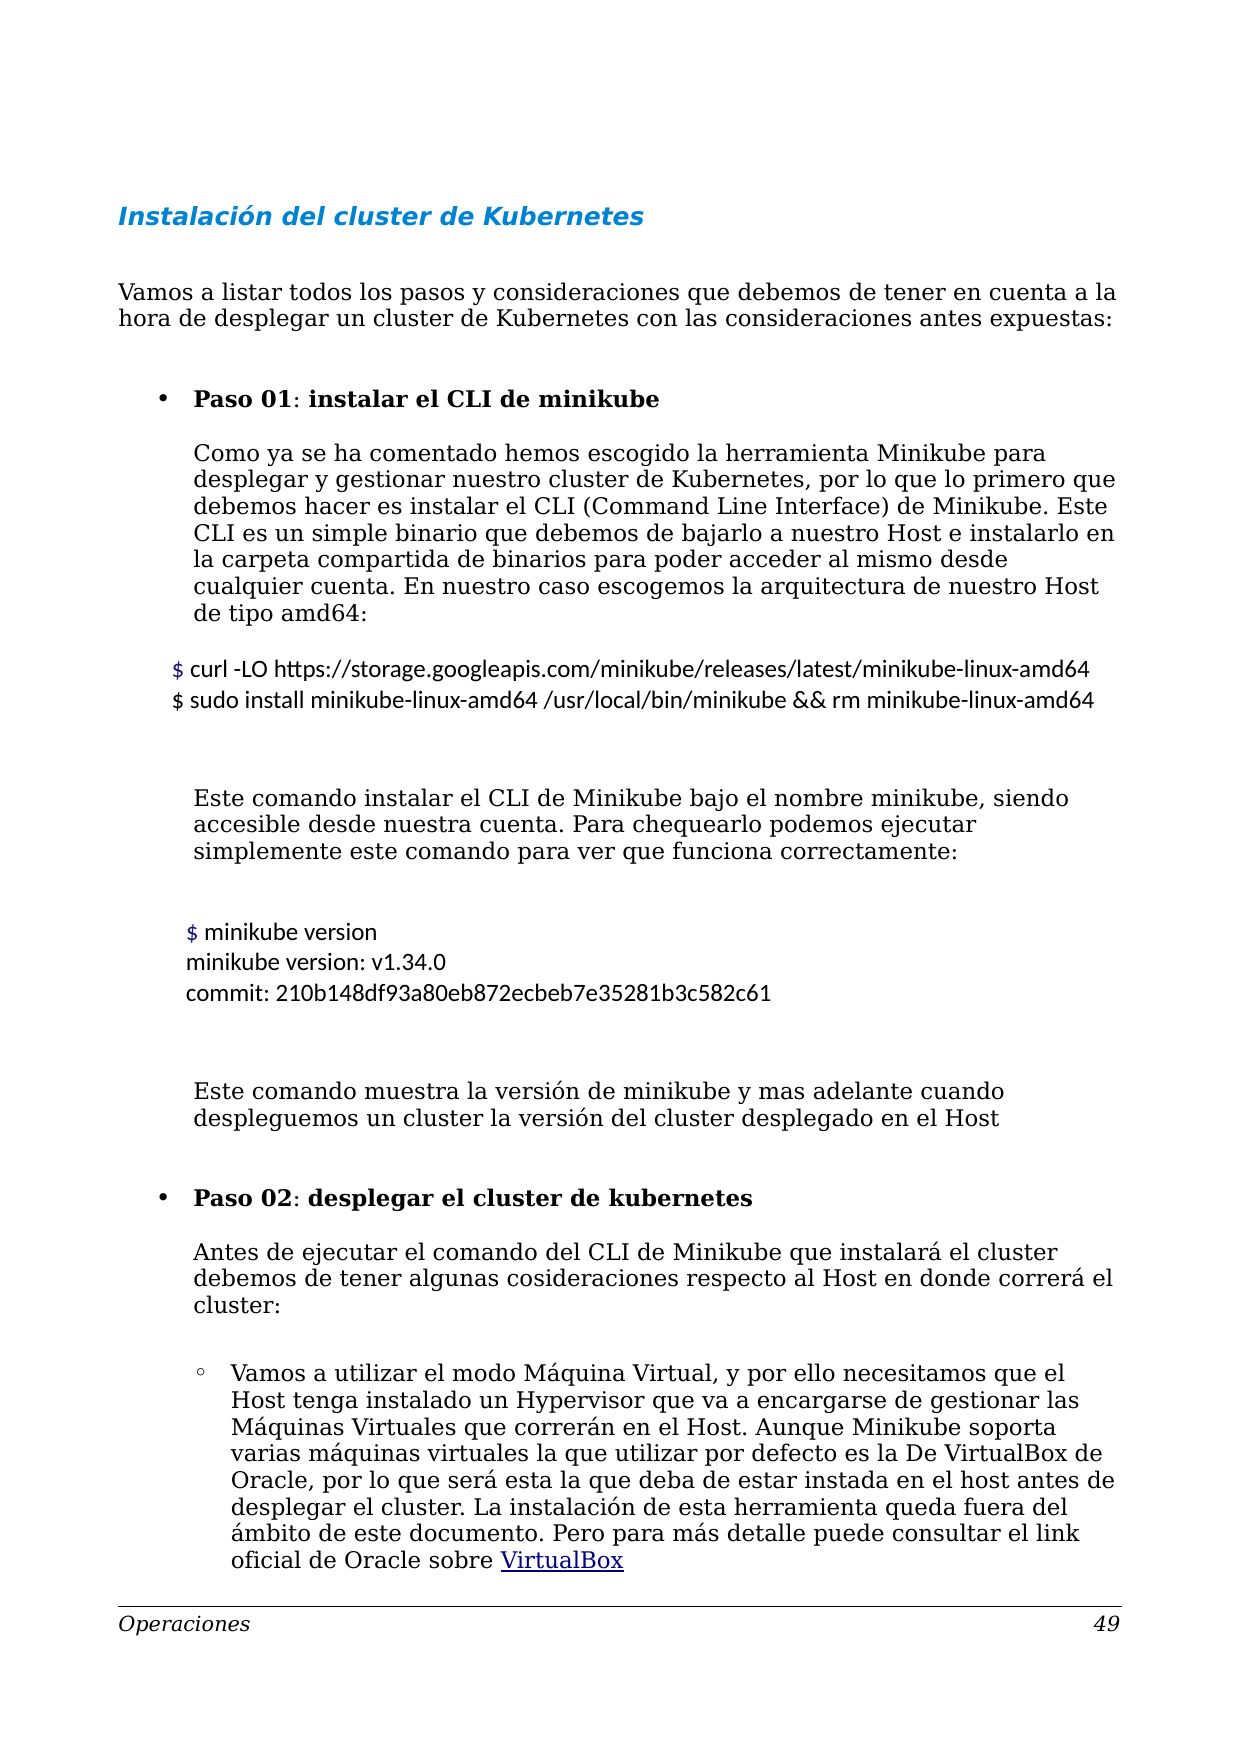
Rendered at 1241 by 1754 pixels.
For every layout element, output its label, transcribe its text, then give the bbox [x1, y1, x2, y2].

list Paso 02: desplegar el cluster de kubernetes Antes de ejecutar el comando del CLI de Minikube que instalará el cluster debemos de tener algunas cosideraciones respecto al Host en donde correrá el cluster: [156, 1183, 1122, 1346]
list Vamos a utilizar el modo Máquina Virtual, y por ello necesitamos que el Host tenga instalado un Hypervisor que va a encargarse de gestionar las Máquinas Virtuales que correrán en el Host. Aunque Minikube soporta varias máquinas virtuales la que utilizar por defecto es la De VirtualBox de Oracle, por lo que será esta la que deba de estar instada en el host antes de desplegar el cluster. La instalación de esta herramienta queda fuera del ámbito de este documento. Pero para más detalle puede consultar el link oficial de Oracle sobre VirtualBox [193, 1358, 1122, 1574]
subtitle Instalación del cluster de Kubernetes [118, 202, 1122, 231]
text Este comando instalar el CLI de Minikube bajo el nombre minikube, siendo accesible desde nuestra cuenta. Para chequearlo podemos ejecutar simplemente este comando para ver que funciona correctamente: Este comando muestra la versión de minikube y mas adelante cuando despleguemos un cluster la versión del cluster desplegado en el Host [193, 678, 1122, 1131]
list Paso 01: instalar el CLI de minikube Como ya se ha comentado hemos escogido la herramienta Minikube para desplegar y gestionar nuestro cluster de Kubernetes, por lo que lo primero que debemos hacer es instalar el CLI (Command Line Interface) de Minikube. Este CLI es un simple binario que debemos de bajarlo a nuestro Host e instalarlo en la carpeta compartida de binarios para poder acceder al mismo desde cualquier cuenta. En nuestro caso escogemos la arquitectura de nuestro Host de tipo amd64: [156, 384, 1122, 626]
text Vamos a listar todos los pasos y consideraciones que debemos de tener en cuenta a la hora de desplegar un cluster de Kubernetes con las consideraciones antes expuestas: [118, 279, 1122, 332]
